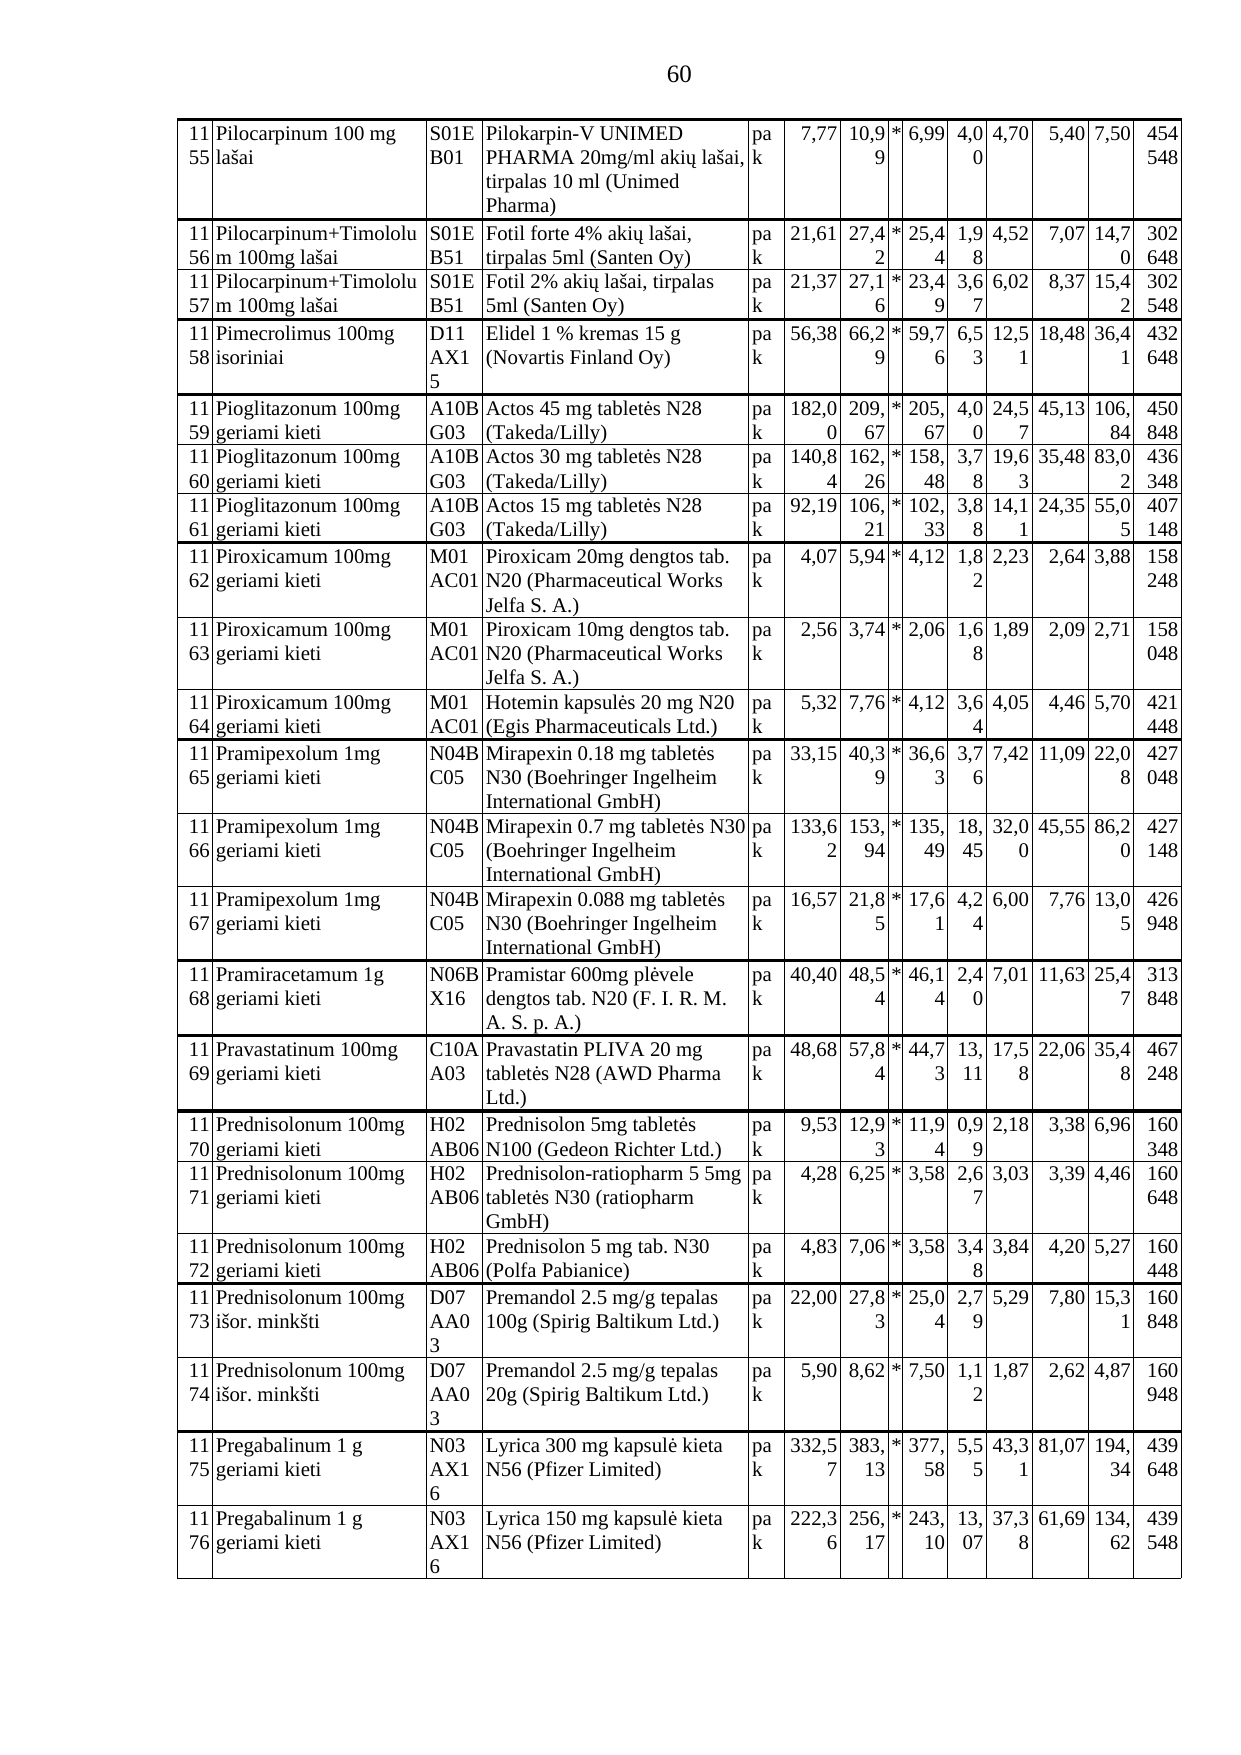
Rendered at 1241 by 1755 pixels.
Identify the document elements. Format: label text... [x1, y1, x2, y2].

table_cell N03AX16 [427, 1506, 482, 1578]
table_cell 1172 [178, 1234, 212, 1282]
table_cell D11AX15 [427, 321, 482, 393]
table_cell 427048 [1134, 741, 1181, 813]
table_cell 1165 [178, 741, 212, 813]
table_cell 92,19 [785, 494, 840, 541]
table_cell * [889, 1234, 902, 1282]
table_cell 25,47 [1089, 962, 1133, 1034]
table_cell Prednisolon-ratiopharm 5 5mg tabletės N30 (ratiopharm GmbH) [483, 1162, 748, 1233]
table_cell * [889, 741, 902, 813]
table_cell 1176 [178, 1506, 212, 1578]
table_cell * [889, 887, 902, 959]
table_cell D07AA03 [427, 1285, 482, 1357]
table_cell 4,28 [785, 1162, 840, 1233]
table_cell pak [749, 618, 784, 689]
table_cell 133,62 [785, 814, 840, 886]
table_cell 5,29 [987, 1285, 1032, 1357]
table_cell 7,50 [1089, 121, 1133, 217]
table_cell 61,69 [1033, 1506, 1088, 1578]
table_cell pak [749, 1358, 784, 1430]
table_cell 13,05 [1089, 887, 1133, 959]
table_cell * [889, 1162, 902, 1233]
table_cell 48,54 [841, 962, 888, 1034]
table_cell A10BG03 [427, 396, 482, 444]
table_cell 302648 [1134, 221, 1181, 269]
table_cell pak [749, 221, 784, 269]
table_cell 1169 [178, 1037, 212, 1109]
table_cell Actos 15 mg tabletės N28 (Takeda/Lilly) [483, 494, 748, 541]
table_cell * [889, 396, 902, 444]
table_cell 2,06 [903, 618, 947, 689]
table_cell 450848 [1134, 396, 1181, 444]
table_cell 19,63 [987, 445, 1032, 493]
table_cell 209,67 [841, 396, 888, 444]
table_cell Pramipexolum 1mg geriami kieti [213, 741, 426, 813]
table_cell 6,99 [903, 121, 947, 217]
table_cell 40,40 [785, 962, 840, 1034]
table_cell 1156 [178, 221, 212, 269]
table_cell 1158 [178, 321, 212, 393]
table_cell 7,80 [1033, 1285, 1088, 1357]
table_cell 13,11 [948, 1037, 986, 1109]
table_cell 2,64 [1033, 544, 1088, 617]
table_cell 1163 [178, 618, 212, 689]
table_cell 1175 [178, 1433, 212, 1505]
table_cell * [889, 494, 902, 541]
table_cell 1157 [178, 270, 212, 317]
table_cell 4,07 [785, 544, 840, 617]
table_cell Pramipexolum 1mg geriami kieti [213, 814, 426, 886]
table_cell 140,84 [785, 445, 840, 493]
table_cell 1170 [178, 1113, 212, 1161]
table_cell 4,12 [903, 690, 947, 738]
table_cell pak [749, 445, 784, 493]
table_cell Prednisolonum 100mg geriami kieti [213, 1113, 426, 1161]
table_cell 3,76 [948, 741, 986, 813]
table_cell 59,76 [903, 321, 947, 393]
table_cell 134,62 [1089, 1506, 1133, 1578]
table_cell * [889, 1285, 902, 1357]
table_cell * [889, 1358, 902, 1430]
table_cell 2,56 [785, 618, 840, 689]
table_cell 6,00 [987, 887, 1032, 959]
table_cell 1162 [178, 544, 212, 617]
table_cell 18,48 [1033, 321, 1088, 393]
table_cell Lyrica 150 mg kapsulė kieta N56 (Pfizer Limited) [483, 1506, 748, 1578]
table_cell Pregabalinum 1 g geriami kieti [213, 1433, 426, 1505]
table_cell Piroxicam 10mg dengtos tab. N20 (Pharmaceutical Works Jelfa S. A.) [483, 618, 748, 689]
table_cell Pioglitazonum 100mg geriami kieti [213, 396, 426, 444]
table_cell 4,83 [785, 1234, 840, 1282]
table_cell H02AB06 [427, 1113, 482, 1161]
table_cell 3,74 [841, 618, 888, 689]
table_cell Prednisolonum 100mg išor. minkšti [213, 1358, 426, 1430]
table_cell 0,99 [948, 1113, 986, 1161]
table_cell 57,84 [841, 1037, 888, 1109]
table_cell H02AB06 [427, 1234, 482, 1282]
table_cell Pilocarpinum 100 mg lašai [213, 121, 426, 217]
table_cell 1167 [178, 887, 212, 959]
table_cell pak [749, 1285, 784, 1357]
table_cell pak [749, 1234, 784, 1282]
table_cell 4,52 [987, 221, 1032, 269]
table_cell 12,51 [987, 321, 1032, 393]
table_cell 24,35 [1033, 494, 1088, 541]
table_cell 27,16 [841, 270, 888, 317]
table_cell 35,48 [1033, 445, 1088, 493]
table_cell Pioglitazonum 100mg geriami kieti [213, 445, 426, 493]
table_cell 4,20 [1033, 1234, 1088, 1282]
table_cell Pilokarpin-V UNIMED PHARMA 20mg/ml akių lašai, tirpalas 10 ml (Unimed Pharma) [483, 121, 748, 217]
table_cell * [889, 1433, 902, 1505]
table_cell pak [749, 396, 784, 444]
table_cell 27,42 [841, 221, 888, 269]
table_cell 2,40 [948, 962, 986, 1034]
table_cell 1160 [178, 445, 212, 493]
table_cell 1164 [178, 690, 212, 738]
table_cell C10AA03 [427, 1037, 482, 1109]
table_cell 158248 [1134, 544, 1181, 617]
table_cell 432648 [1134, 321, 1181, 393]
table_cell 2,09 [1033, 618, 1088, 689]
table_cell Pravastatin PLIVA 20 mg tabletės N28 (AWD Pharma Ltd.) [483, 1037, 748, 1109]
table_cell Mirapexin 0.18 mg tabletės N30 (Boehringer Ingelheim International GmbH) [483, 741, 748, 813]
table_cell 4,46 [1033, 690, 1088, 738]
table_cell Actos 30 mg tabletės N28 (Takeda/Lilly) [483, 445, 748, 493]
table_cell pak [749, 494, 784, 541]
table_cell Piroxicamum 100mg geriami kieti [213, 618, 426, 689]
table_cell 3,78 [948, 445, 986, 493]
table_cell 5,32 [785, 690, 840, 738]
table_cell N06BX16 [427, 962, 482, 1034]
table_cell 21,85 [841, 887, 888, 959]
table_cell 22,06 [1033, 1037, 1088, 1109]
table_cell 22,00 [785, 1285, 840, 1357]
table_cell 160948 [1134, 1358, 1181, 1430]
table_cell pak [749, 814, 784, 886]
table_cell Hotemin kapsulės 20 mg N20 (Egis Pharmaceuticals Ltd.) [483, 690, 748, 738]
table_cell 15,42 [1089, 270, 1133, 317]
table_cell 2,18 [987, 1113, 1032, 1161]
table_cell A10BG03 [427, 494, 482, 541]
table_cell 467248 [1134, 1037, 1181, 1109]
table_cell 9,53 [785, 1113, 840, 1161]
table_cell * [889, 1113, 902, 1161]
table_cell 56,38 [785, 321, 840, 393]
table_cell 5,70 [1089, 690, 1133, 738]
table_cell 383,13 [841, 1433, 888, 1505]
table_cell 5,55 [948, 1433, 986, 1505]
table_cell Lyrica 300 mg kapsulė kieta N56 (Pfizer Limited) [483, 1433, 748, 1505]
table_cell * [889, 1506, 902, 1578]
table_cell Piroxicamum 100mg geriami kieti [213, 690, 426, 738]
table_cell 86,20 [1089, 814, 1133, 886]
table_cell 160648 [1134, 1162, 1181, 1233]
table_cell 205,67 [903, 396, 947, 444]
table_cell pak [749, 887, 784, 959]
table_cell 1171 [178, 1162, 212, 1233]
table_cell 421448 [1134, 690, 1181, 738]
table_cell 158,48 [903, 445, 947, 493]
table_cell N04BC05 [427, 887, 482, 959]
table_cell 2,62 [1033, 1358, 1088, 1430]
table_cell 1174 [178, 1358, 212, 1430]
table_cell 5,90 [785, 1358, 840, 1430]
table_cell 5,40 [1033, 121, 1088, 217]
table_cell 7,01 [987, 962, 1032, 1034]
table_cell Pramiracetamum 1g geriami kieti [213, 962, 426, 1034]
table_cell 135,49 [903, 814, 947, 886]
table_cell pak [749, 962, 784, 1034]
table_cell 3,64 [948, 690, 986, 738]
table_cell 182,00 [785, 396, 840, 444]
table_cell 66,29 [841, 321, 888, 393]
table_cell 2,79 [948, 1285, 986, 1357]
table_cell 14,70 [1089, 221, 1133, 269]
table_cell 256,17 [841, 1506, 888, 1578]
table_cell 2,71 [1089, 618, 1133, 689]
table_cell 7,06 [841, 1234, 888, 1282]
table_cell 162,26 [841, 445, 888, 493]
table_cell 3,39 [1033, 1162, 1088, 1233]
table_cell Piroxicamum 100mg geriami kieti [213, 544, 426, 617]
table_cell 3,88 [1089, 544, 1133, 617]
table_cell 11,09 [1033, 741, 1088, 813]
table_cell S01EB51 [427, 221, 482, 269]
table_cell Pilocarpinum+Timololum 100mg lašai [213, 270, 426, 317]
table_cell 3,88 [948, 494, 986, 541]
table_cell pak [749, 321, 784, 393]
table_cell 11,94 [903, 1113, 947, 1161]
table_cell 23,49 [903, 270, 947, 317]
table_cell 160848 [1134, 1285, 1181, 1357]
table_cell 81,07 [1033, 1433, 1088, 1505]
table_cell 37,38 [987, 1506, 1032, 1578]
table_cell M01AC01 [427, 544, 482, 617]
table_cell * [889, 544, 902, 617]
table_cell 3,58 [903, 1162, 947, 1233]
table_cell Premandol 2.5 mg/g tepalas 20g (Spirig Baltikum Ltd.) [483, 1358, 748, 1430]
table_cell Piroxicam 20mg dengtos tab. N20 (Pharmaceutical Works Jelfa S. A.) [483, 544, 748, 617]
table_cell 1173 [178, 1285, 212, 1357]
table_cell Fotil 2% akių lašai, tirpalas 5ml (Santen Oy) [483, 270, 748, 317]
table_cell Prednisolon 5 mg tab. N30 (Polfa Pabianice) [483, 1234, 748, 1282]
table_cell 25,04 [903, 1285, 947, 1357]
table_cell 313848 [1134, 962, 1181, 1034]
table_cell 1,89 [987, 618, 1032, 689]
table_cell 33,15 [785, 741, 840, 813]
table_cell 3,67 [948, 270, 986, 317]
table_cell 1,12 [948, 1358, 986, 1430]
table_cell 1159 [178, 396, 212, 444]
table_cell 8,62 [841, 1358, 888, 1430]
table_cell 11,63 [1033, 962, 1088, 1034]
table_cell pak [749, 544, 784, 617]
table_cell 1166 [178, 814, 212, 886]
table_cell * [889, 270, 902, 317]
table_cell 7,07 [1033, 221, 1088, 269]
table_cell * [889, 962, 902, 1034]
table_cell 377,58 [903, 1433, 947, 1505]
table_cell * [889, 121, 902, 217]
table_cell N04BC05 [427, 741, 482, 813]
table_cell pak [749, 1506, 784, 1578]
table_cell 6,02 [987, 270, 1032, 317]
table_cell 7,77 [785, 121, 840, 217]
table_cell 427148 [1134, 814, 1181, 886]
table_cell 17,58 [987, 1037, 1032, 1109]
table_cell 454548 [1134, 121, 1181, 217]
table_cell Prednisolon 5mg tabletės N100 (Gedeon Richter Ltd.) [483, 1113, 748, 1161]
table_cell Mirapexin 0.088 mg tabletės N30 (Boehringer Ingelheim International GmbH) [483, 887, 748, 959]
table_cell 1168 [178, 962, 212, 1034]
table_cell Pregabalinum 1 g geriami kieti [213, 1506, 426, 1578]
table_cell Pioglitazonum 100mg geriami kieti [213, 494, 426, 541]
table_cell Pilocarpinum+Timololum 100mg lašai [213, 221, 426, 269]
table_cell S01EB51 [427, 270, 482, 317]
table_cell 160348 [1134, 1113, 1181, 1161]
table_cell 106,84 [1089, 396, 1133, 444]
table_cell H02AB06 [427, 1162, 482, 1233]
table_cell 1155 [178, 121, 212, 217]
table_cell Pimecrolimus 100mg isoriniai [213, 321, 426, 393]
table_cell * [889, 1037, 902, 1109]
table_cell Actos 45 mg tabletės N28 (Takeda/Lilly) [483, 396, 748, 444]
table_cell A10BG03 [427, 445, 482, 493]
table_cell 5,94 [841, 544, 888, 617]
table_cell 1,68 [948, 618, 986, 689]
table_cell pak [749, 1037, 784, 1109]
table_cell 4,12 [903, 544, 947, 617]
table_cell * [889, 690, 902, 738]
table_cell 439648 [1134, 1433, 1181, 1505]
table_cell 27,83 [841, 1285, 888, 1357]
table_cell 2,67 [948, 1162, 986, 1233]
table_cell N04BC05 [427, 814, 482, 886]
table_cell 1,87 [987, 1358, 1032, 1430]
table_cell 6,53 [948, 321, 986, 393]
table_cell 4,70 [987, 121, 1032, 217]
table_cell 6,25 [841, 1162, 888, 1233]
table_cell 3,84 [987, 1234, 1032, 1282]
table_cell Mirapexin 0.7 mg tabletės N30 (Boehringer Ingelheim International GmbH) [483, 814, 748, 886]
table_cell pak [749, 690, 784, 738]
table_cell 46,14 [903, 962, 947, 1034]
table_cell 407148 [1134, 494, 1181, 541]
table_cell pak [749, 121, 784, 217]
table_cell 55,05 [1089, 494, 1133, 541]
table_cell pak [749, 1162, 784, 1233]
table_cell * [889, 445, 902, 493]
table_cell 17,61 [903, 887, 947, 959]
table_cell 40,39 [841, 741, 888, 813]
table_cell 4,05 [987, 690, 1032, 738]
table_cell 5,27 [1089, 1234, 1133, 1282]
table_cell 194,34 [1089, 1433, 1133, 1505]
table_cell 35,48 [1089, 1037, 1133, 1109]
table_cell 153,94 [841, 814, 888, 886]
table_cell 222,36 [785, 1506, 840, 1578]
table_cell Prednisolonum 100mg geriami kieti [213, 1234, 426, 1282]
table_cell pak [749, 270, 784, 317]
table_cell * [889, 321, 902, 393]
table_cell * [889, 618, 902, 689]
table_cell 7,76 [1033, 887, 1088, 959]
table_cell 1161 [178, 494, 212, 541]
table_cell 4,00 [948, 396, 986, 444]
table_cell pak [749, 741, 784, 813]
table_cell 4,24 [948, 887, 986, 959]
table_cell 15,31 [1089, 1285, 1133, 1357]
table_cell 12,93 [841, 1113, 888, 1161]
table_cell 160448 [1134, 1234, 1181, 1282]
table_cell 6,96 [1089, 1113, 1133, 1161]
table_cell 158048 [1134, 618, 1181, 689]
table_cell 7,50 [903, 1358, 947, 1430]
table_cell 45,55 [1033, 814, 1088, 886]
table_cell 21,37 [785, 270, 840, 317]
table_cell 24,57 [987, 396, 1032, 444]
table_cell Pramistar 600mg plėvele dengtos tab. N20 (F. I. R. M. A. S. p. A.) [483, 962, 748, 1034]
table_cell 7,42 [987, 741, 1032, 813]
table_cell 3,58 [903, 1234, 947, 1282]
table_cell S01EB01 [427, 121, 482, 217]
table_cell 426948 [1134, 887, 1181, 959]
table_cell 16,57 [785, 887, 840, 959]
table_cell 102,33 [903, 494, 947, 541]
table_cell 45,13 [1033, 396, 1088, 444]
table_cell 4,46 [1089, 1162, 1133, 1233]
table_cell pak [749, 1113, 784, 1161]
table_cell M01AC01 [427, 618, 482, 689]
table_cell 22,08 [1089, 741, 1133, 813]
table_cell 14,11 [987, 494, 1032, 541]
table_cell 13,07 [948, 1506, 986, 1578]
table_cell 3,38 [1033, 1113, 1088, 1161]
table_cell 3,03 [987, 1162, 1032, 1233]
table_cell N03AX16 [427, 1433, 482, 1505]
table_cell 43,31 [987, 1433, 1032, 1505]
table_cell 302548 [1134, 270, 1181, 317]
table_cell 332,57 [785, 1433, 840, 1505]
table_cell 436348 [1134, 445, 1181, 493]
table_cell 25,44 [903, 221, 947, 269]
table_cell 8,37 [1033, 270, 1088, 317]
table_cell 36,41 [1089, 321, 1133, 393]
table_cell 2,23 [987, 544, 1032, 617]
table_cell 32,00 [987, 814, 1032, 886]
table_cell * [889, 221, 902, 269]
table_cell * [889, 814, 902, 886]
table_cell M01AC01 [427, 690, 482, 738]
table_cell 10,99 [841, 121, 888, 217]
table_cell 18,45 [948, 814, 986, 886]
table_cell 106,21 [841, 494, 888, 541]
table_cell Prednisolonum 100mg išor. minkšti [213, 1285, 426, 1357]
table_cell 36,63 [903, 741, 947, 813]
table_cell pak [749, 1433, 784, 1505]
table_cell Prednisolonum 100mg geriami kieti [213, 1162, 426, 1233]
table_cell Elidel 1 % kremas 15 g (Novartis Finland Oy) [483, 321, 748, 393]
table_cell Pramipexolum 1mg geriami kieti [213, 887, 426, 959]
table_cell 7,76 [841, 690, 888, 738]
table_cell D07AA03 [427, 1358, 482, 1430]
table_cell Premandol 2.5 mg/g tepalas 100g (Spirig Baltikum Ltd.) [483, 1285, 748, 1357]
table_cell Fotil forte 4% akių lašai, tirpalas 5ml (Santen Oy) [483, 221, 748, 269]
table_cell 83,02 [1089, 445, 1133, 493]
table_cell 21,61 [785, 221, 840, 269]
table_cell 48,68 [785, 1037, 840, 1109]
table_cell 439548 [1134, 1506, 1181, 1578]
table_cell 243,10 [903, 1506, 947, 1578]
table_cell Pravastatinum 100mg geriami kieti [213, 1037, 426, 1109]
table_cell 4,00 [948, 121, 986, 217]
table_cell 3,48 [948, 1234, 986, 1282]
table_cell 1,82 [948, 544, 986, 617]
table_cell 1,98 [948, 221, 986, 269]
table_cell 44,73 [903, 1037, 947, 1109]
table_cell 4,87 [1089, 1358, 1133, 1430]
